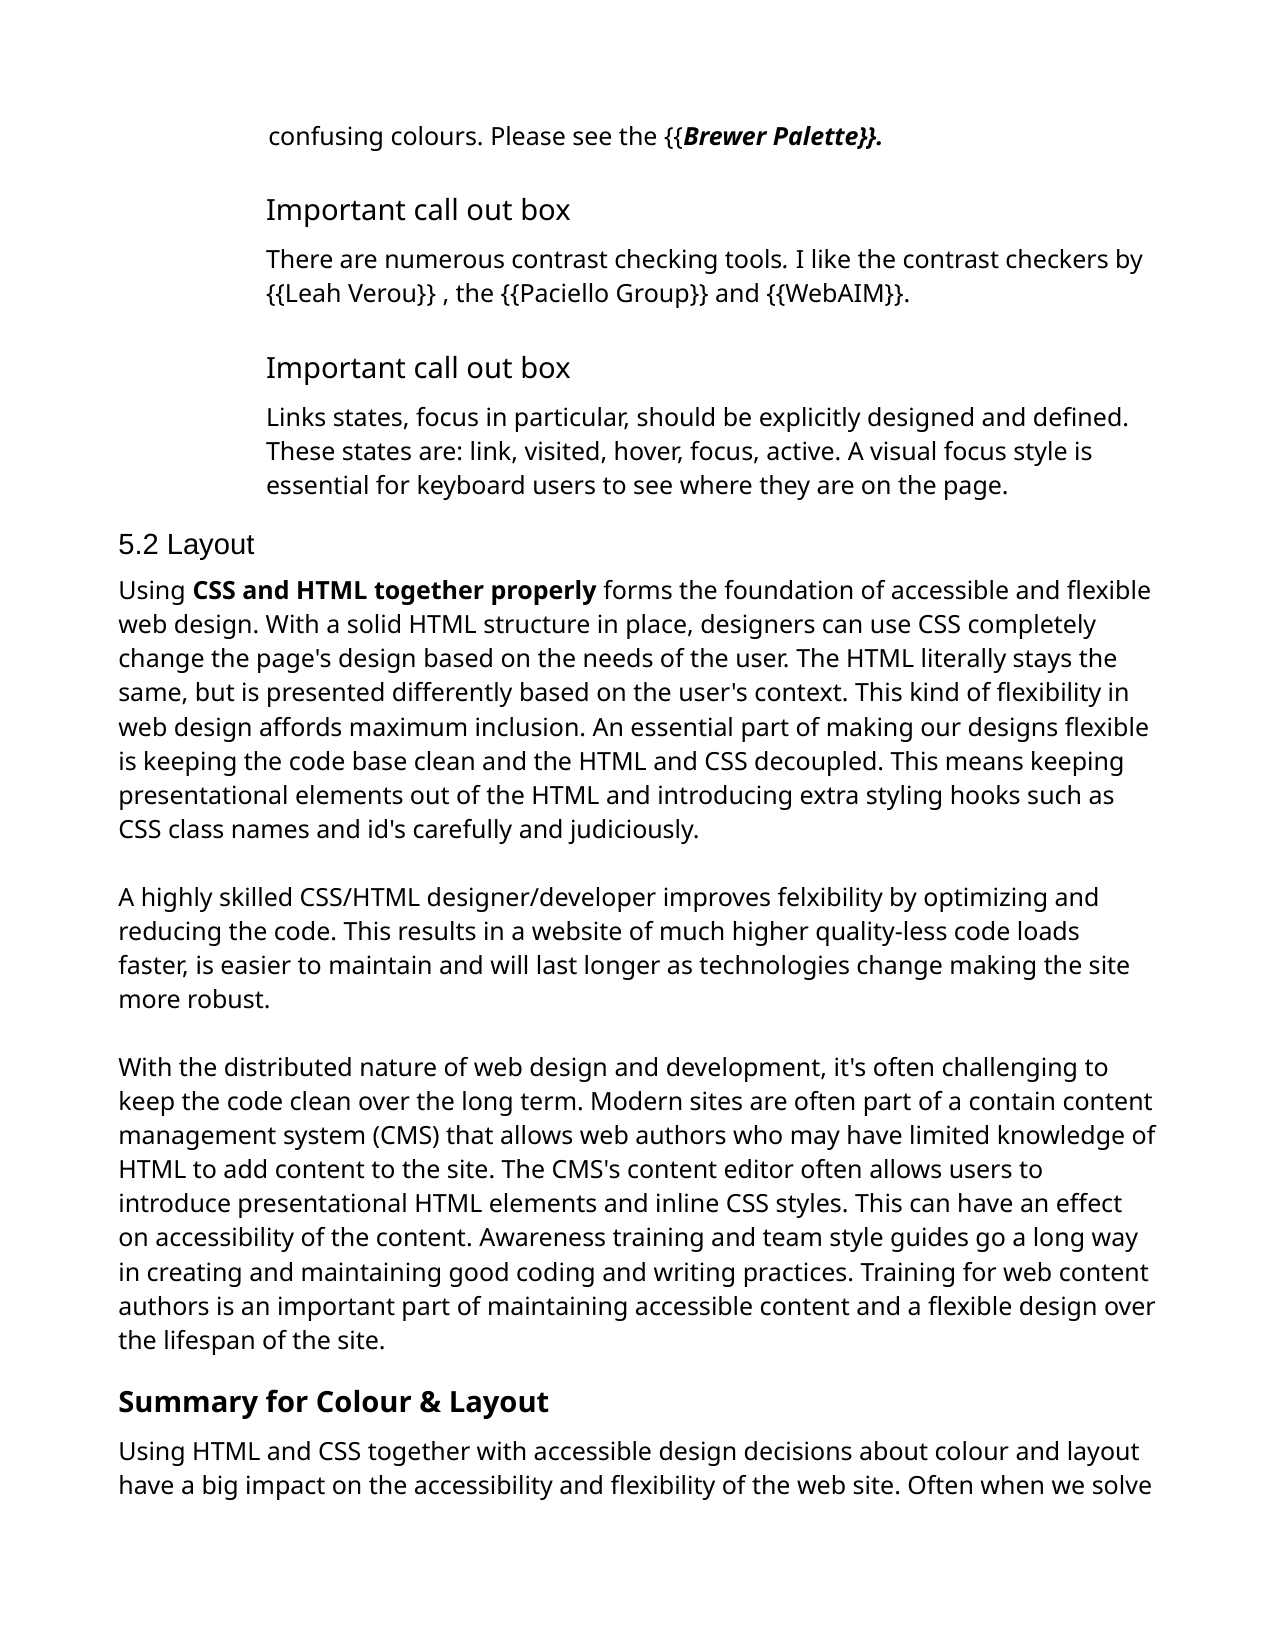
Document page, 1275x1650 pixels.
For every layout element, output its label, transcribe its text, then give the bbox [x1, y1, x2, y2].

text With the distributed nature of web design and development, it's often challenging to keep the code clean over the long term. Modern sites are often part of a contain content management system (CMS) that allows web authors who may have limited knowledge of HTML to add content to the site. The CMS's content editor often allows users to introduce presentational HTML elements and inline CSS styles. This can have an effect on accessibility of the content. Awareness training and team style guides go a long way in creating and maintaining good coding and writing practices. Training for web content authors is an important part of maintaining accessible content and a flexible design over the lifespan of the site. [118, 1050, 1157, 1356]
text Using HTML and CSS together with accessible design decisions about colour and layout have a big impact on the accessibility and flexibility of the web site. Often when we solve [118, 1433, 1157, 1502]
text There are numerous contrast checking tools. I like the contrast checkers by {{Leah Verou}} , the {{Paciello Group}} and {{WebAIM}}. [266, 242, 1157, 310]
list confusing colours. Please see the {{Brewer Palette}}. [231, 118, 1157, 152]
subtitle Summary for Colour & Layout [118, 1381, 1157, 1421]
subtitle Important call out box [266, 190, 1157, 229]
subtitle 5.2 Layout [118, 527, 1157, 560]
text Links states, focus in particular, should be explicitly designed and defined. These states are: link, visited, hover, focus, active. A visual focus style is essential for keyboard users to see where they are on the page. [266, 400, 1157, 502]
subtitle Important call out box [266, 347, 1157, 387]
text A highly skilled CSS/HTML designer/developer improves felxibility by optimizing and reducing the code. This results in a website of much higher quality-less code loads faster, is easier to maintain and will last longer as technologies change making the site more robust. [118, 879, 1157, 1016]
text Using CSS and HTML together properly forms the foundation of accessible and flexible web design. With a solid HTML structure in place, designers can use CSS completely change the page's design based on the needs of the user. The HTML literally stays the same, but is presented differently based on the user's context. This kind of flexibility in web design affords maximum inclusion. An essential part of making our designs flexible is keeping the code base clean and the HTML and CSS decoupled. This means keeping presentational elements out of the HTML and introducing extra styling hooks such as CSS class names and id's carefully and judiciously. [118, 573, 1157, 845]
